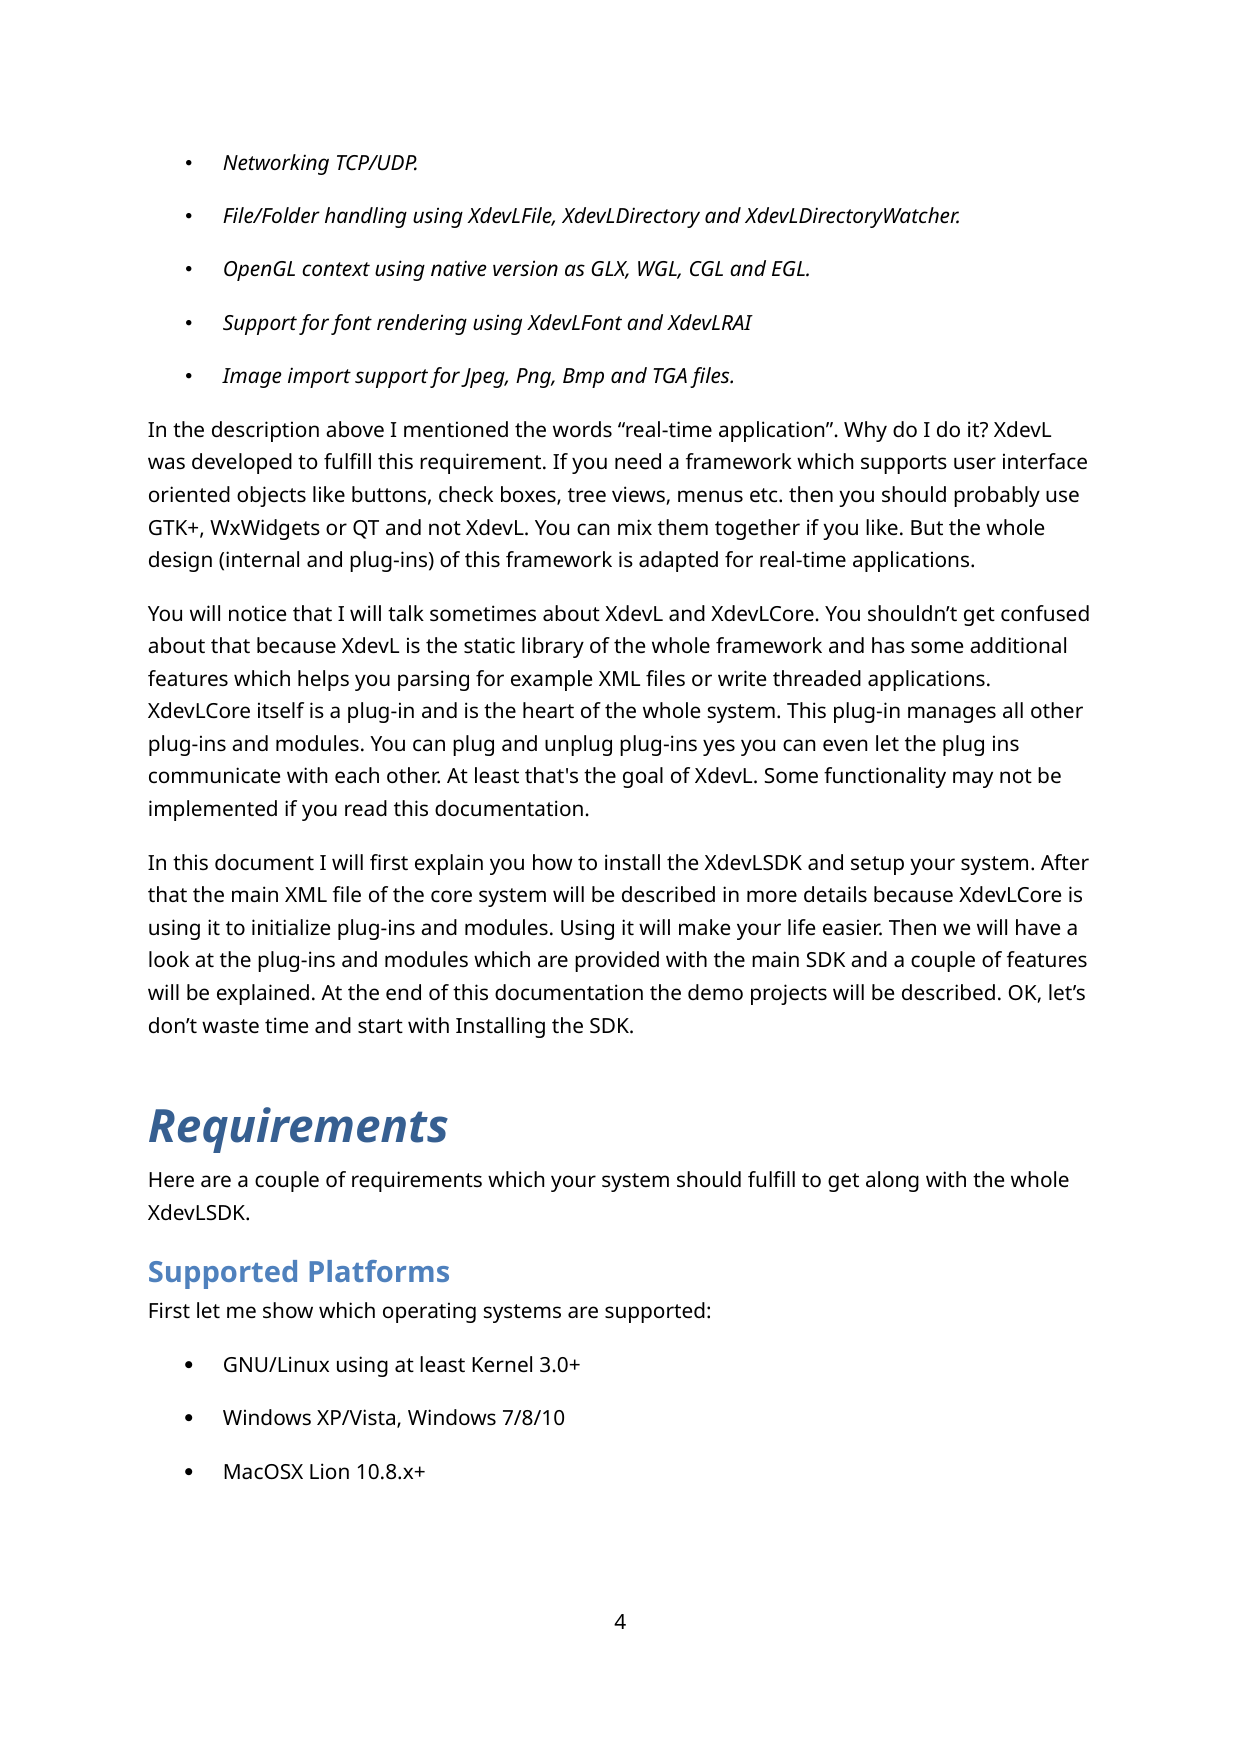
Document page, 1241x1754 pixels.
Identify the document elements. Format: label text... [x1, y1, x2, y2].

list Windows XP/Vista, Windows 7/8/10 [185, 1403, 1092, 1432]
list Image import support for Jpeg, Png, Bmp and TGA files. [185, 361, 1092, 390]
text First let me show which operating systems are supported: [148, 1297, 1092, 1325]
list File/Folder handling using XdevLFile, XdevLDirectory and XdevLDirectoryWatcher. [185, 201, 1092, 229]
subtitle Requirements [148, 1093, 1092, 1156]
text Here are a couple of requirements which your system should fulfill to get along with the whole XdevLSDK. [148, 1165, 1092, 1226]
text You will notice that I will talk sometimes about XdevL and XdevLCore. You shouldn’t get confused about that because XdevL is the static library of the whole framework and has some additional features which helps you parsing for example XML files or write threaded applications. XdevLCore itself is a plug-in and is the heart of the whole system. This plug-in manages all other plug-ins and modules. You can plug and unplug plug-ins yes you can even let the plug ins communicate with each other. At least that's the goal of XdevL. Some functionality may not be implemented if you read this documentation. [148, 599, 1092, 823]
list Support for font rendering using XdevLFont and XdevLRAI [185, 308, 1092, 336]
list Networking TCP/UDP. [185, 148, 1092, 176]
list MacOSX Lion 10.8.x+ [185, 1457, 1092, 1485]
list GNU/Linux using at least Kernel 3.0+ [185, 1350, 1092, 1378]
list OpenGL context using native version as GLX, WGL, CGL and EGL. [185, 254, 1092, 283]
subtitle Supported Platforms [148, 1251, 1092, 1291]
text In this document I will first explain you how to install the XdevLSDK and setup your system. After that the main XML file of the core system will be described in more details because XdevLCore is using it to initialize plug-ins and modules. Using it will make your life easier. Then we will have a look at the plug-ins and modules which are provided with the main SDK and a couple of features will be explained. At the end of this documentation the demo projects will be described. OK, let’s don’t waste time and start with Installing the SDK. [148, 848, 1092, 1039]
text In the description above I mentioned the words “real-time application”. Why do I do it? XdevL was developed to fulfill this requirement. If you need a framework which supports user interface oriented objects like buttons, check boxes, tree views, menus etc. then you should probably use GTK+, WxWidgets or QT and not XdevL. You can mix them together if you like. But the whole design (internal and plug-ins) of this framework is adapted for real-time applications. [148, 415, 1092, 574]
